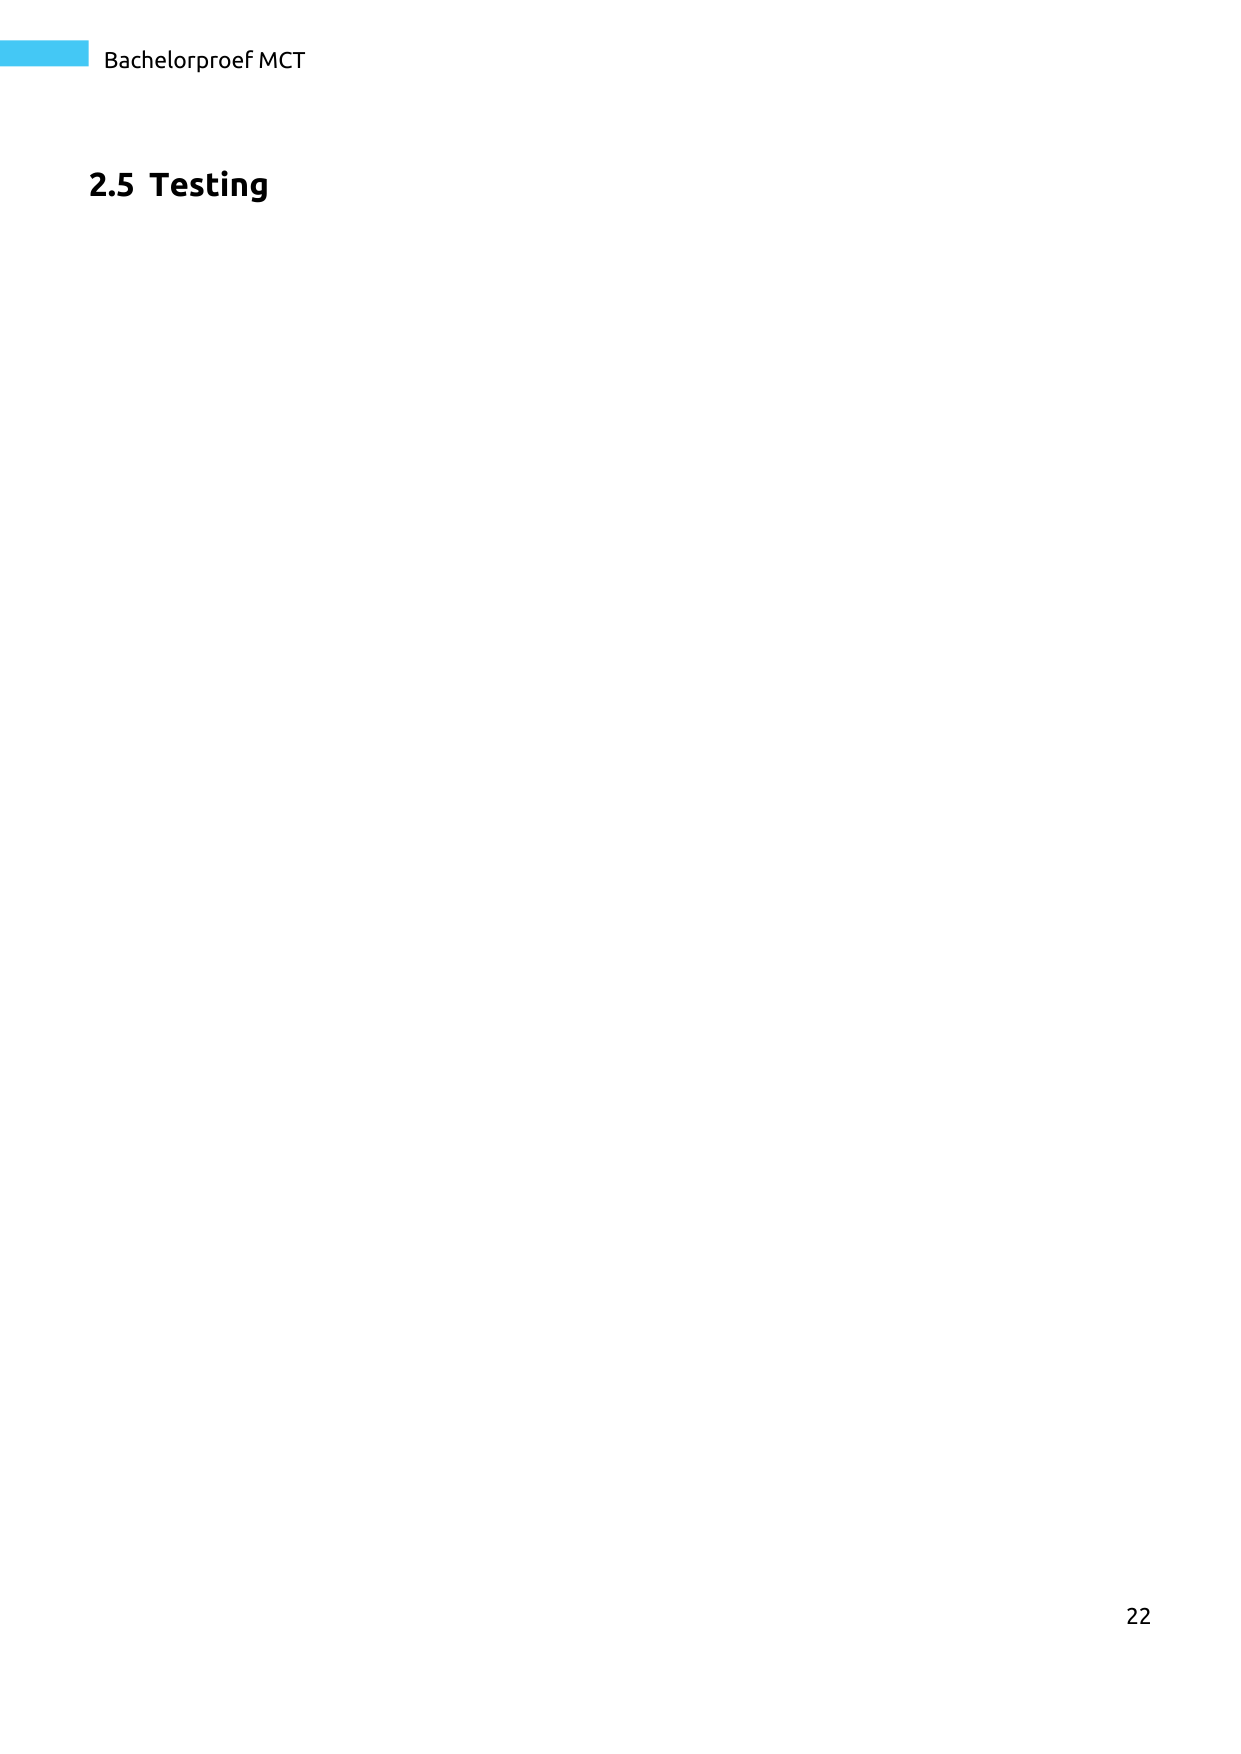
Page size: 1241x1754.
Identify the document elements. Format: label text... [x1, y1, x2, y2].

subtitle Testing [89, 164, 1152, 202]
